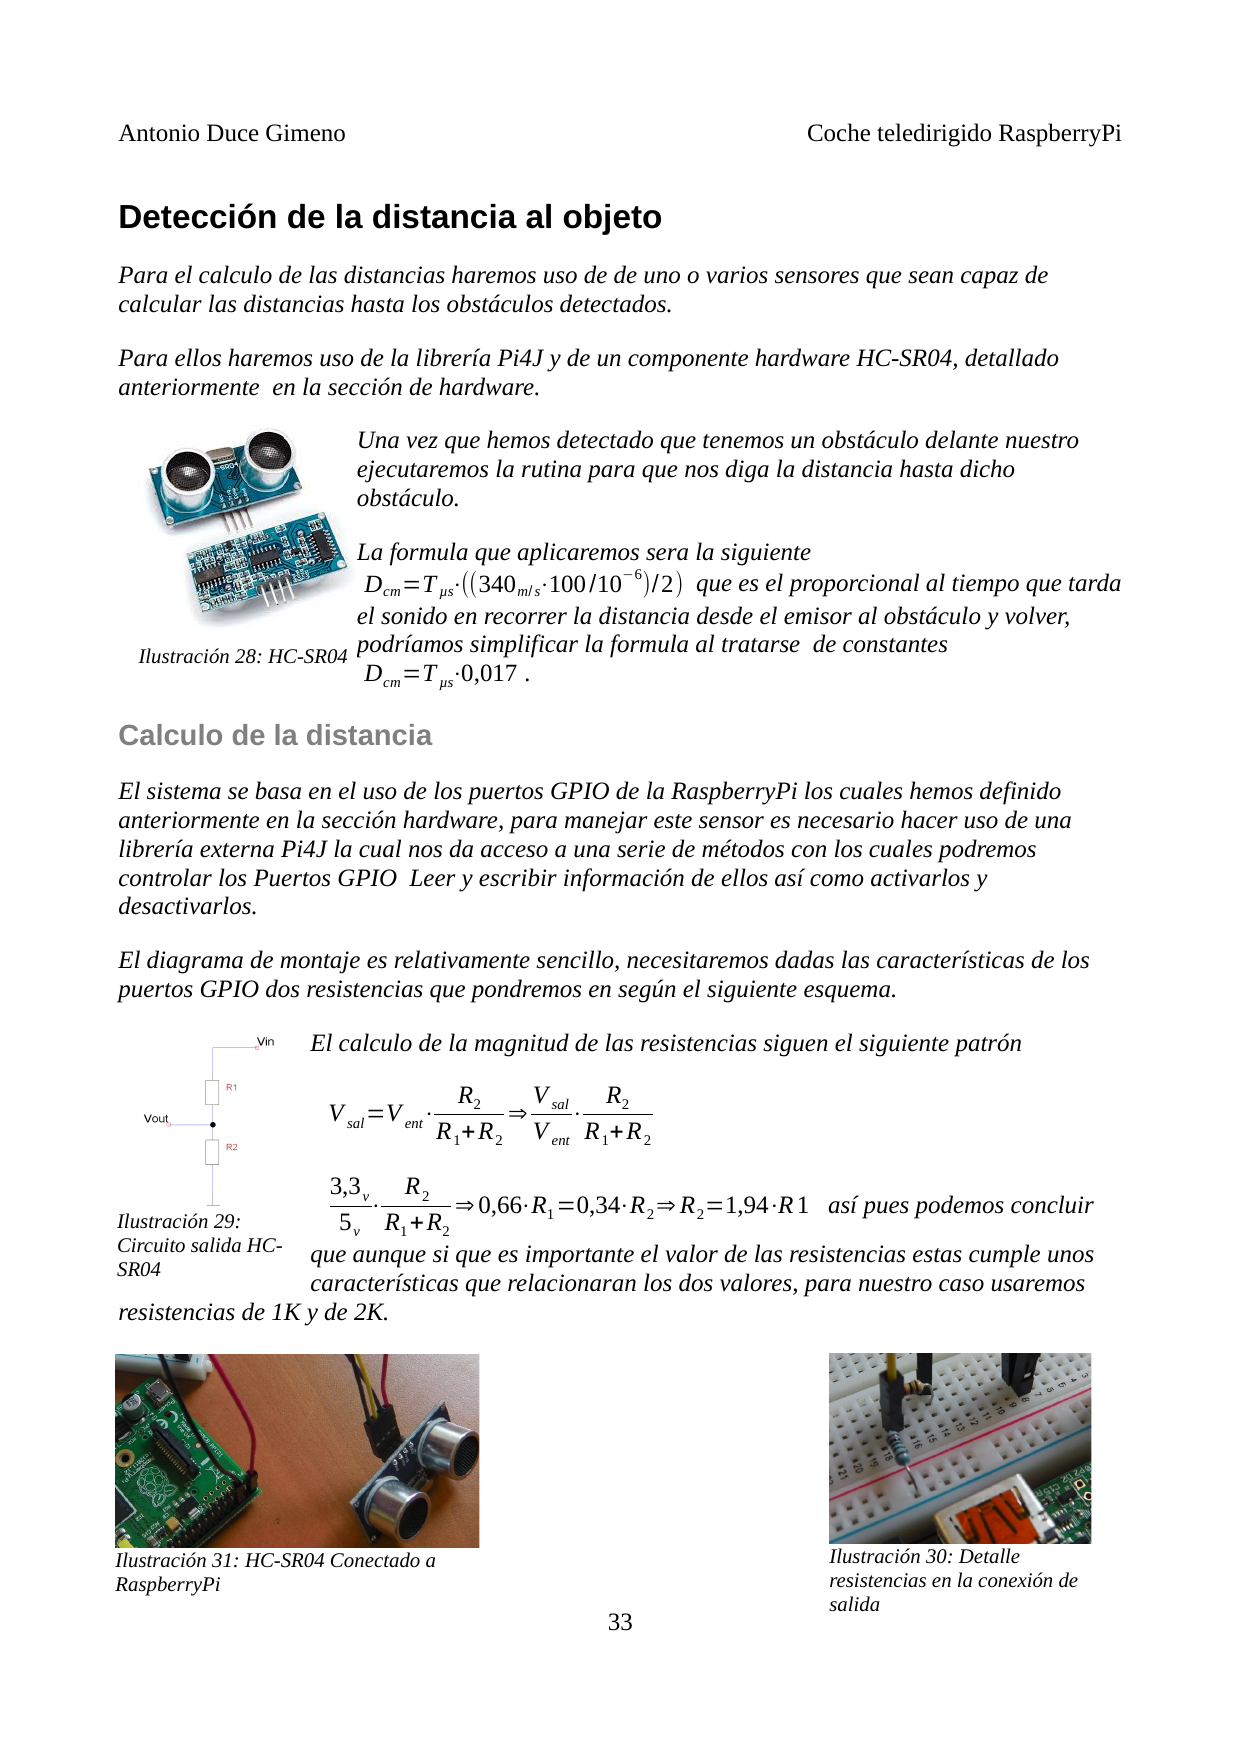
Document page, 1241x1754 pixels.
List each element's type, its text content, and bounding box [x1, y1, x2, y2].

text La formula que aplicaremos sera la siguiente que es el proporcional al tiempo que tarda el sonido en recorrer la distancia desde el emisor al obstáculo y volver, podríamos simplificar la formula al tratarse de constantes . [357, 537, 1122, 691]
text Ilustración 28: HC-SR04 [138, 645, 356, 668]
text Ilustración 29: Circuito salida HC-SR04 [117, 1210, 298, 1281]
text El calculo de la magnitud de las resistencias siguen el siguiente patrón [117, 1020, 1122, 1056]
subtitle Calculo de la distancia [118, 718, 1122, 751]
text El diagrama de montaje es relativamente sencillo, necesitaremos dadas las características de los puertos GPIO dos resistencias que pondremos en según el siguiente esquema. [118, 945, 1122, 1003]
picture [829, 1353, 1092, 1544]
text [118, 537, 357, 691]
picture [138, 425, 357, 645]
picture [115, 1354, 480, 1548]
text El sistema se basa en el uso de los puertos GPIO de la RaspberryPi los cuales hemos definido anteriormente en la sección hardware, para manejar este sensor es necesario hacer uso de una librería externa Pi4J la cual nos da acceso a una serie de métodos con los cuales podremos controlar los Puertos GPIO Leer y escribir información de ellos así como activarlos y desactivarlos. [118, 776, 1122, 920]
picture [136, 1032, 279, 1210]
text Para ellos haremos uso de la librería Pi4J y de un componente hardware HC-SR04, detallado anteriormente en la sección de hardware. [118, 343, 1122, 401]
subtitle Detección de la distancia al objeto [118, 197, 1122, 236]
text Una vez que hemos detectado que tenemos un obstáculo delante nuestro ejecutaremos la rutina para que nos diga la distancia hasta dicho obstáculo. [357, 426, 1122, 512]
text Para el calculo de las distancias haremos uso de de uno o varios sensores que sean capaz de calcular las distancias hasta los obstáculos detectados. [118, 261, 1122, 318]
text Ilustración 31: HC-SR04 Conectado a RaspberryPi [115, 1548, 479, 1596]
text Ilustración 30: Detalle resistencias en la conexión de salida [829, 1544, 1091, 1616]
text así pues podemos concluir que aunque si que es importante el valor de las resistencias estas cumple unos características que relacionaran los dos valores, para nuestro caso usaremos resistencias de 1K y de 2K. [118, 1173, 1122, 1326]
